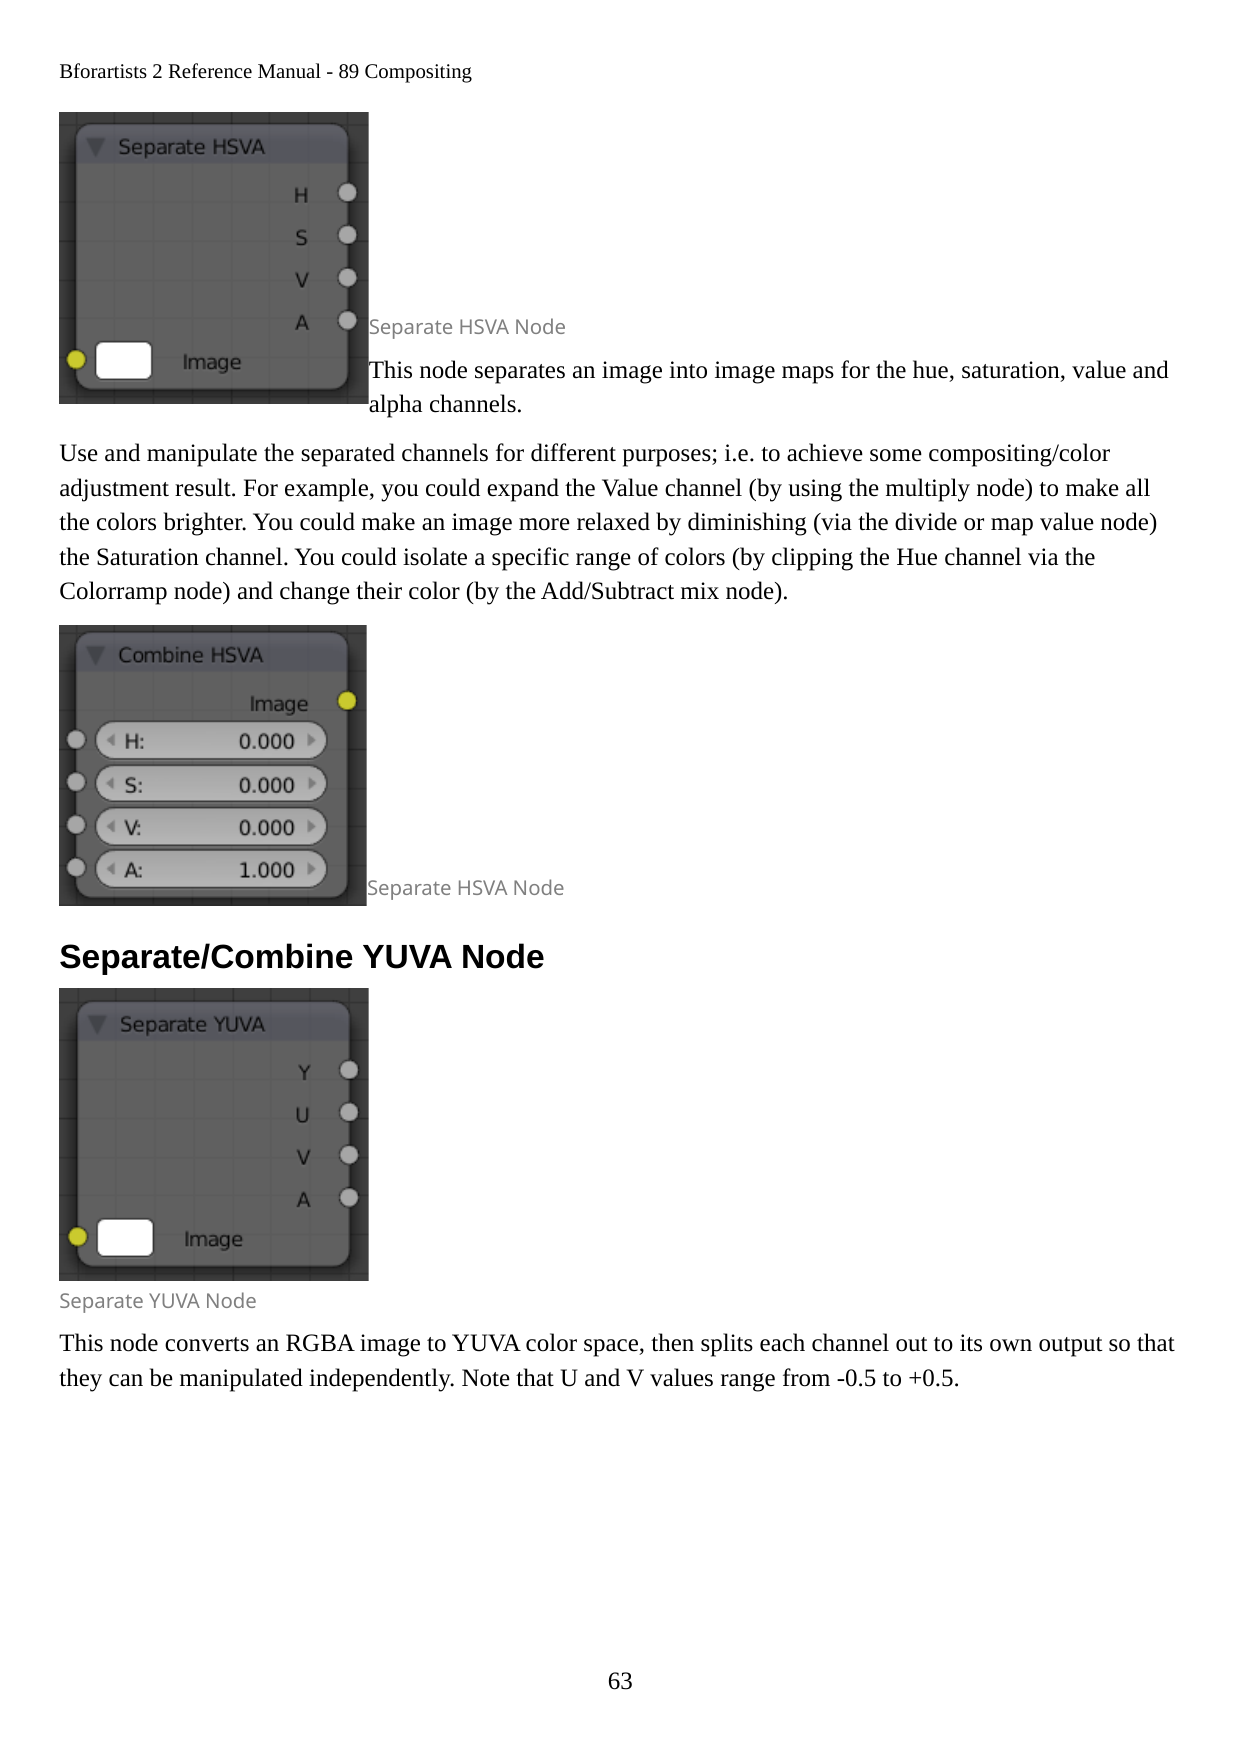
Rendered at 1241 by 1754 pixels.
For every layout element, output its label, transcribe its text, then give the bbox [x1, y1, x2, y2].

text Separate HSVA Node [367, 871, 1181, 902]
picture [59, 112, 369, 404]
text Separate HSVA Node [369, 309, 1181, 340]
text Separate YUVA Node [59, 1283, 1181, 1314]
text Use and manipulate the separated channels for different purposes; i.e. to achieve some compositing/color adjustment result. For example, you could expand the Value channel (by using the multiply node) to make all the colors brighter. You could make an image more relaxed by diminishing (via the divide or map value node) the Saturation channel. You could isolate a specific range of colors (by clipping the Hue channel via the Colorramp node) and change their color (by the Add/Subtract mix node). [59, 438, 1181, 605]
picture [59, 988, 369, 1281]
subtitle Separate/Combine YUVA Node [59, 937, 1181, 976]
text This node converts an RGBA image to YUVA color space, then splits each channel out to its own output so that they can be manipulated independently. Note that U and V values range from -0.5 to +0.5. [59, 1328, 1181, 1392]
text This node separates an image into image maps for the hue, saturation, value and alpha channels. [59, 355, 1181, 418]
picture [59, 625, 367, 906]
